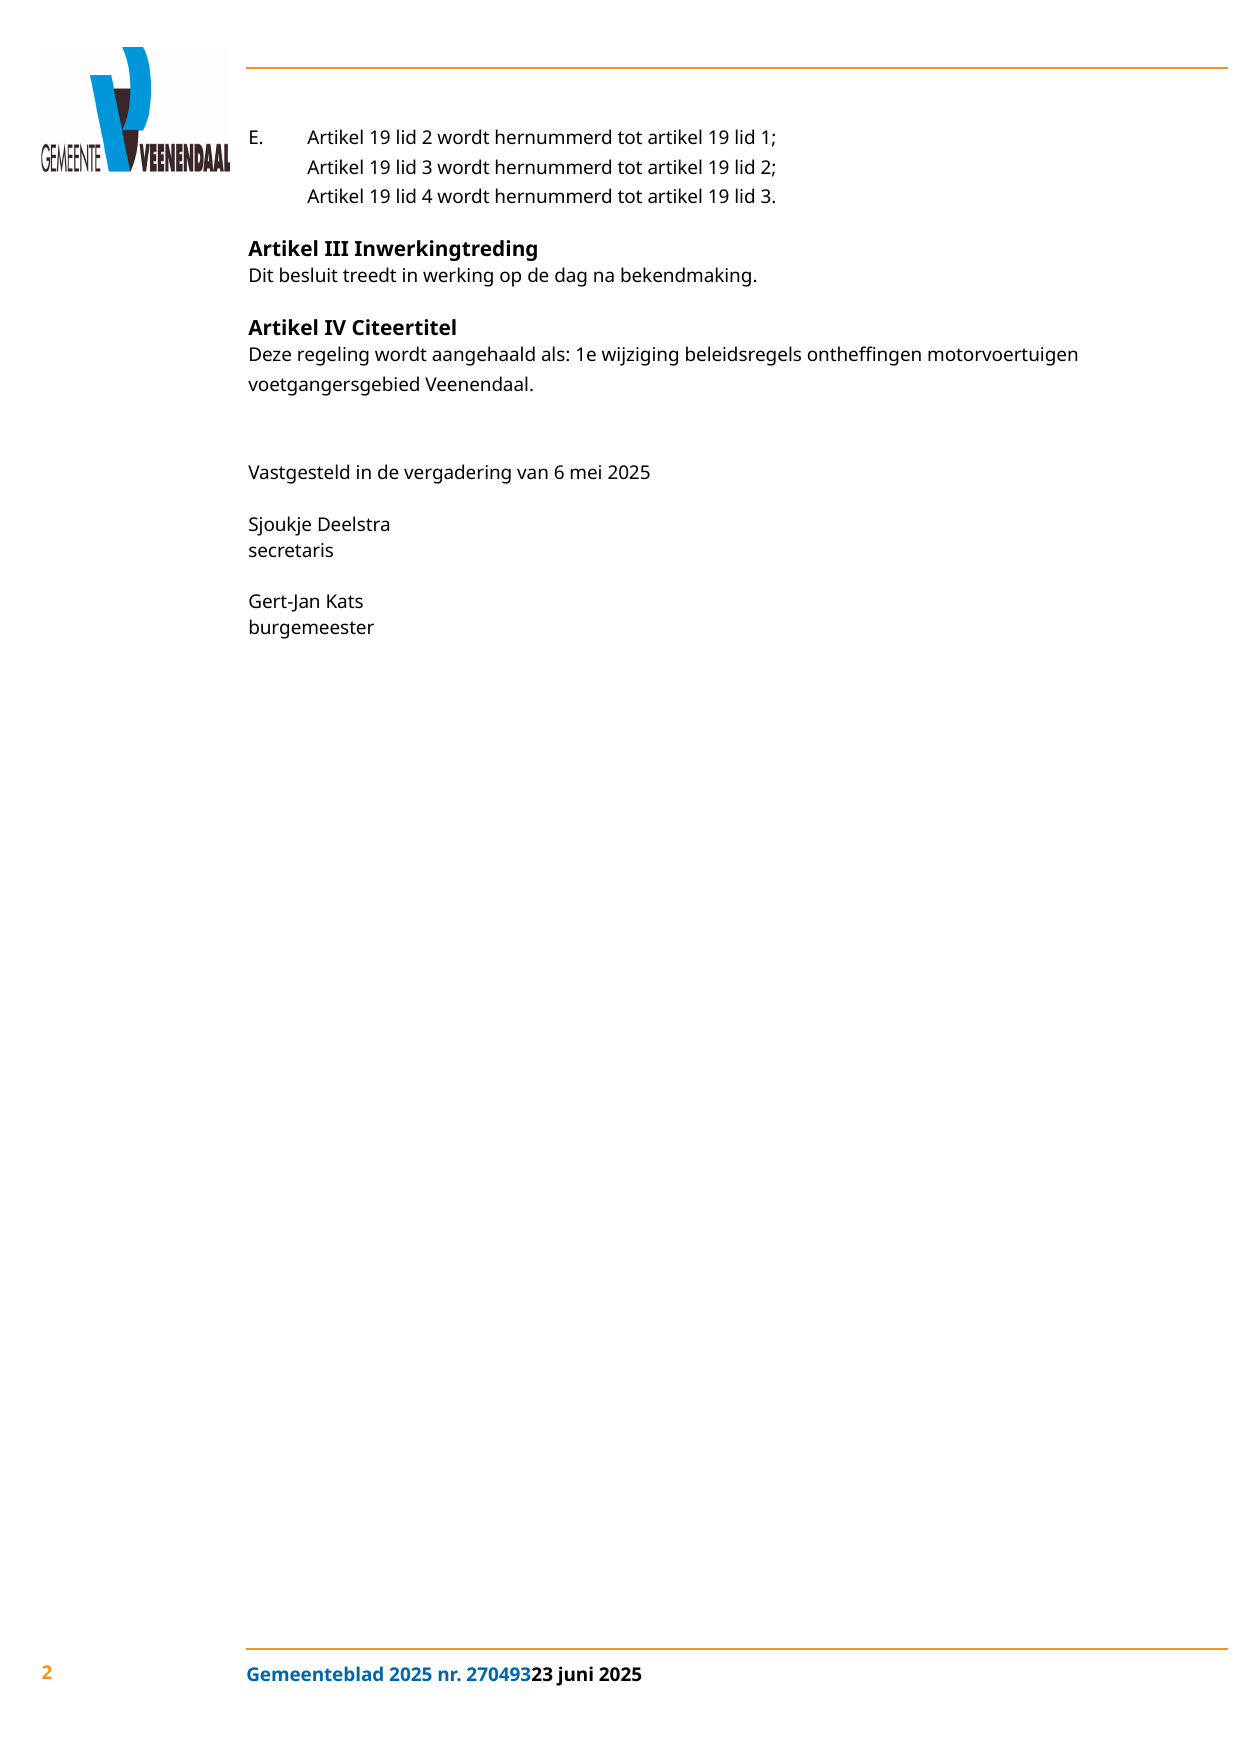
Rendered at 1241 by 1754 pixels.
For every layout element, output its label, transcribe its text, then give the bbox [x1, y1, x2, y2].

list Artikel 19 lid 3 wordt hernummerd tot artikel 19 lid 2; [248, 154, 1152, 180]
picture [41, 47, 130, 172]
picture [123, 47, 231, 172]
text Artikel IV Citeertitel [248, 313, 1152, 341]
text burgemeester [248, 614, 1152, 640]
text Deze regeling wordt aangehaald als: 1e wijziging beleidsregels ontheffingen motorvoertuigen voetgangersgebied Veenendaal. [248, 341, 1152, 397]
text Vastgesteld in de vergadering van 6 mei 2025 [248, 459, 1152, 485]
text Gert-Jan Kats [248, 588, 1152, 614]
text Sjoukje Deelstra [248, 511, 1152, 537]
text Dit besluit treedt in werking op de dag na bekendmaking. [248, 262, 1152, 288]
text Artikel III Inwerkingtreding [248, 234, 1152, 262]
text secretaris [248, 537, 1152, 562]
list Artikel 19 lid 4 wordt hernummerd tot artikel 19 lid 3. [248, 183, 1152, 209]
list Artikel 19 lid 2 wordt hernummerd tot artikel 19 lid 1; [248, 124, 1152, 150]
